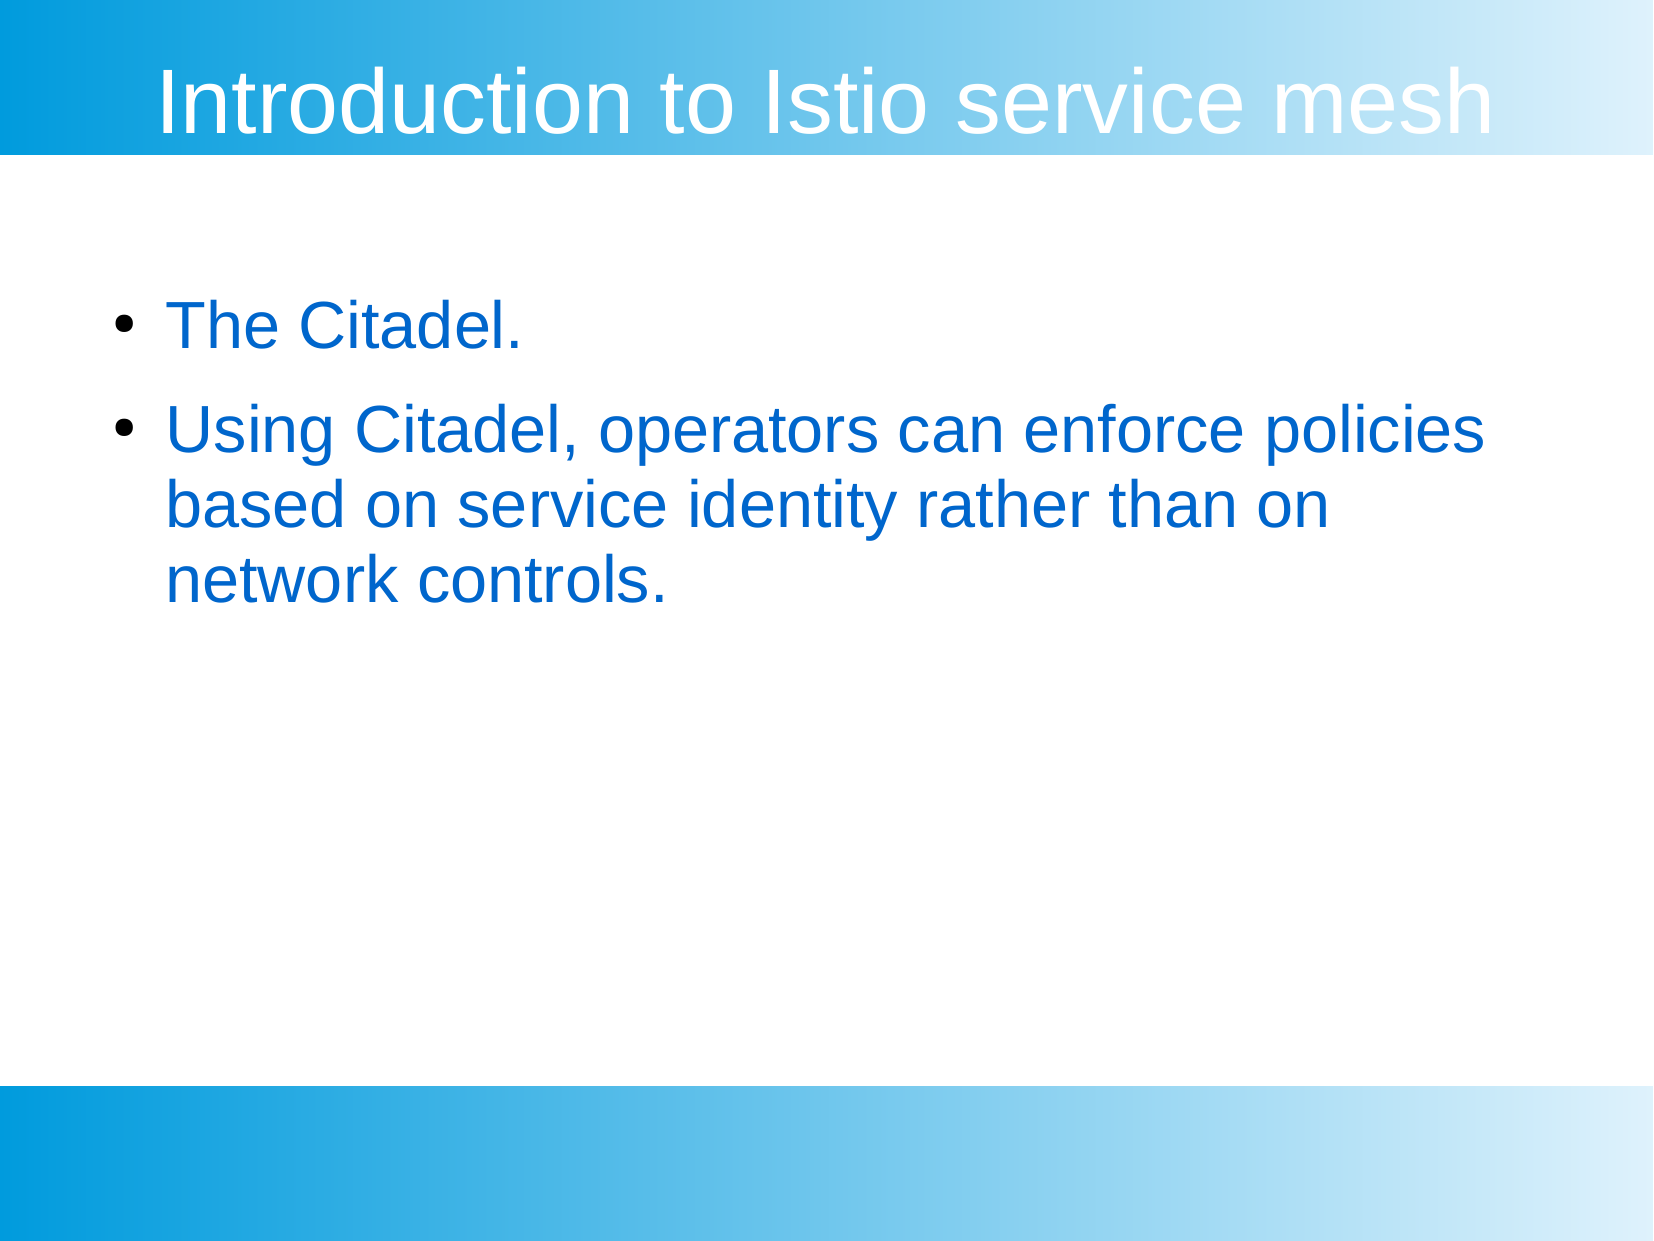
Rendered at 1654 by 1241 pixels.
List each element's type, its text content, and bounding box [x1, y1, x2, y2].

title Introduction to Istio service mesh [82, 49, 1571, 155]
list The Citadel. Using Citadel, operators can enforce policies based on service identity rather than on network controls. [94, 183, 1583, 650]
